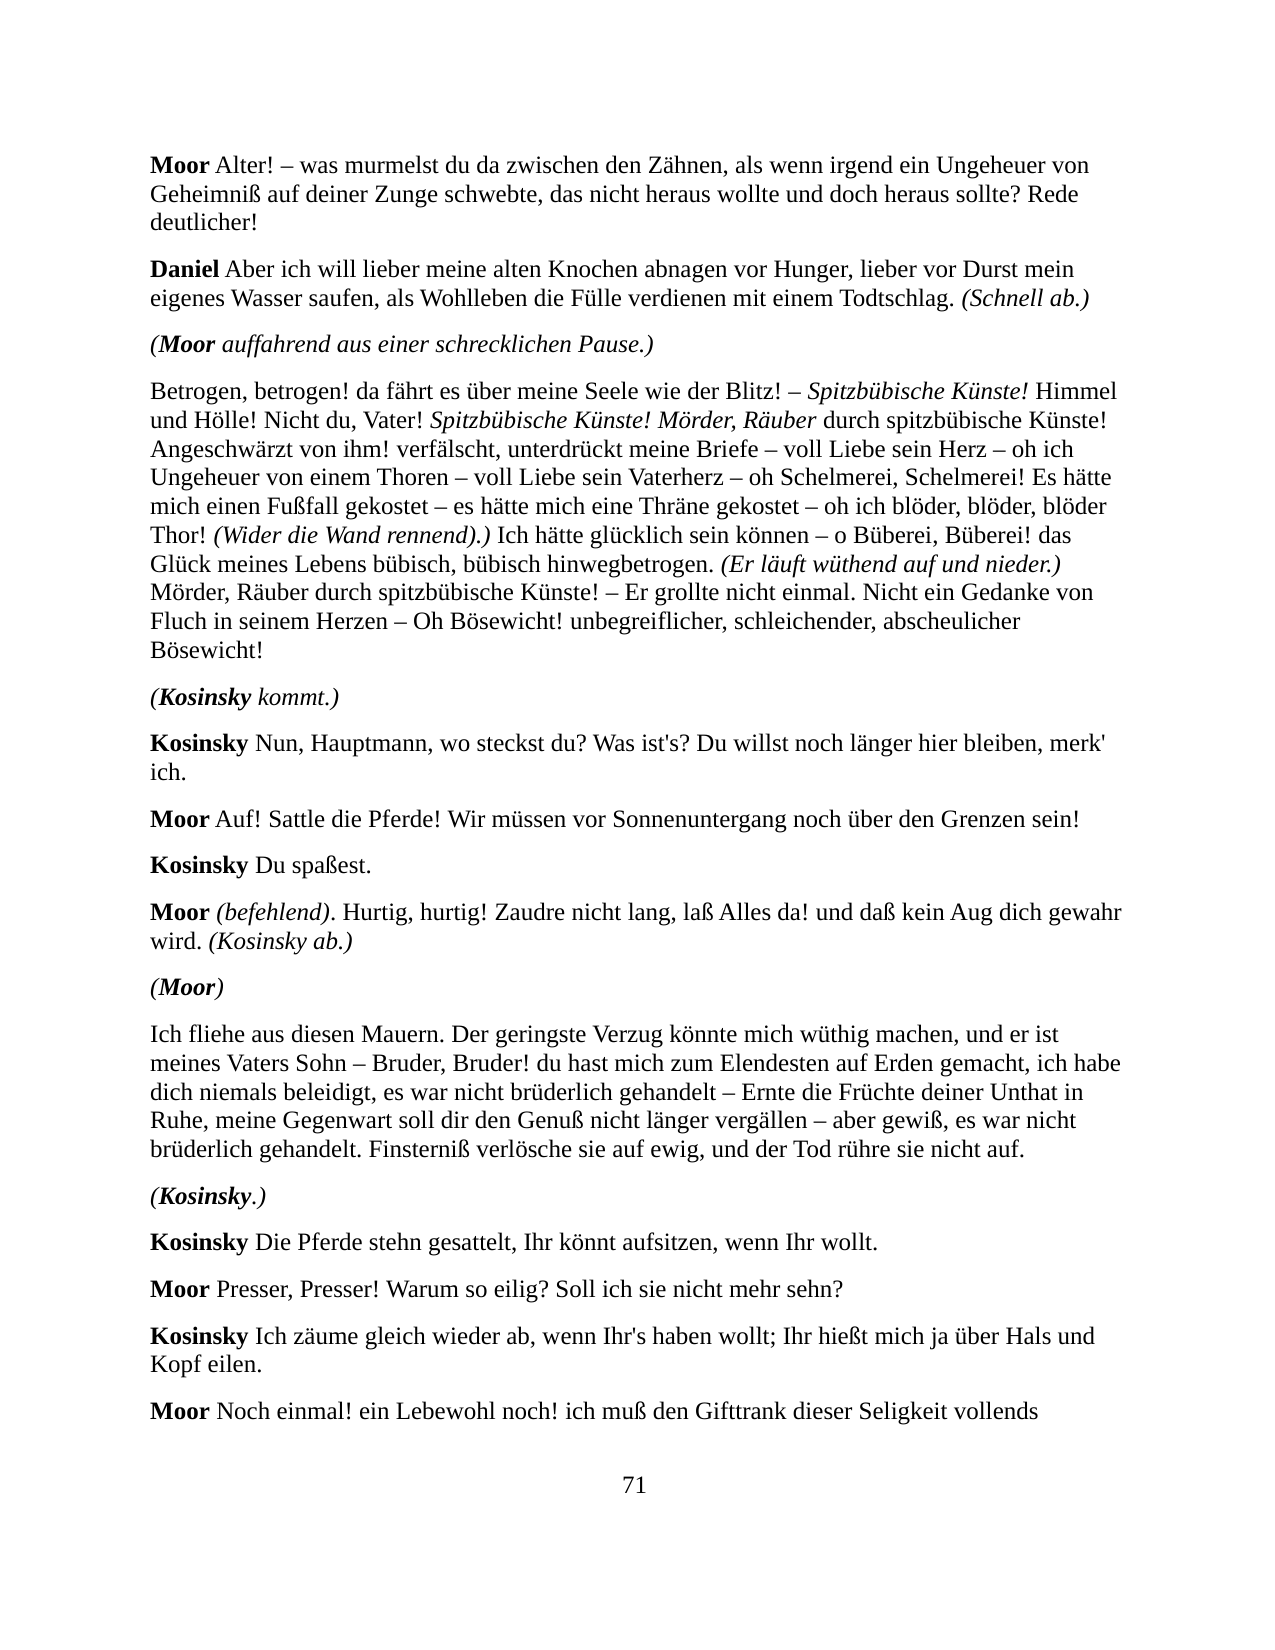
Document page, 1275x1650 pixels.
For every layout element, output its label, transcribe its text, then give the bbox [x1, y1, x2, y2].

text Kosinsky Nun, Hauptmann, wo steckst du? Was ist's? Du willst noch länger hier bleiben, merk' ich. [150, 728, 1125, 786]
text (Moor auffahrend aus einer schrecklichen Pause.) [150, 329, 1125, 358]
text Kosinsky Die Pferde stehn gesattelt, Ihr könnt aufsitzen, wenn Ihr wollt. [150, 1227, 1125, 1256]
text (Kosinsky kommt.) [150, 682, 1125, 710]
text (Kosinsky.) [150, 1181, 1125, 1209]
text Ich fliehe aus diesen Mauern. Der geringste Verzug könnte mich wüthig machen, und er ist meines Vaters Sohn – Bruder, Bruder! du hast mich zum Elendesten auf Erden gemacht, ich habe dich niemals beleidigt, es war nicht brüderlich gehandelt – Ernte die Früchte deiner Unthat in Ruhe, meine Gegenwart soll dir den Genuß nicht länger vergällen – aber gewiß, es war nicht brüderlich gehandelt. Finsterniß verlösche sie auf ewig, und der Tod rühre sie nicht auf. [150, 1019, 1125, 1163]
text Daniel Aber ich will lieber meine alten Knochen abnagen vor Hunger, lieber vor Durst mein eigenes Wasser saufen, als Wohlleben die Fülle verdienen mit einem Todtschlag. (Schnell ab.) [150, 254, 1125, 312]
text Moor Alter! – was murmelst du da zwischen den Zähnen, als wenn irgend ein Ungeheuer von Geheimniß auf deiner Zunge schwebte, das nicht heraus wollte und doch heraus sollte? Rede deutlicher! [150, 150, 1125, 236]
text Kosinsky Du spaßest. [150, 850, 1125, 879]
text Moor Noch einmal! ein Lebewohl noch! ich muß den Gifttrank dieser Seligkeit vollends [150, 1396, 1125, 1425]
text (Moor) [150, 972, 1125, 1001]
text Moor Auf! Sattle die Pferde! Wir müssen vor Sonnenuntergang noch über den Grenzen sein! [150, 804, 1125, 832]
text Kosinsky Ich zäume gleich wieder ab, wenn Ihr's haben wollt; Ihr hießt mich ja über Hals und Kopf eilen. [150, 1321, 1125, 1378]
text Moor Presser, Presser! Warum so eilig? Soll ich sie nicht mehr sehn? [150, 1274, 1125, 1303]
text Moor (befehlend). Hurtig, hurtig! Zaudre nicht lang, laß Alles da! und daß kein Aug dich gewahr wird. (Kosinsky ab.) [150, 897, 1125, 954]
text Betrogen, betrogen! da fährt es über meine Seele wie der Blitz! – Spitzbübische Künste! Himmel und Hölle! Nicht du, Vater! Spitzbübische Künste! Mörder, Räuber durch spitzbübische Künste! Angeschwärzt von ihm! verfälscht, unterdrückt meine Briefe – voll Liebe sein Herz – oh ich Ungeheuer von einem Thoren – voll Liebe sein Vaterherz – oh Schelmerei, Schelmerei! Es hätte mich einen Fußfall gekostet – es hätte mich eine Thräne gekostet – oh ich blöder, blöder, blöder Thor! (Wider die Wand rennend).) Ich hätte glücklich sein können – o Büberei, Büberei! das Glück meines Lebens bübisch, bübisch hinwegbetrogen. (Er läuft wüthend auf und nieder.) Mörder, Räuber durch spitzbübische Künste! – Er grollte nicht einmal. Nicht ein Gedanke von Fluch in seinem Herzen – Oh Bösewicht! unbegreiflicher, schleichender, abscheulicher Bösewicht! [150, 376, 1125, 664]
